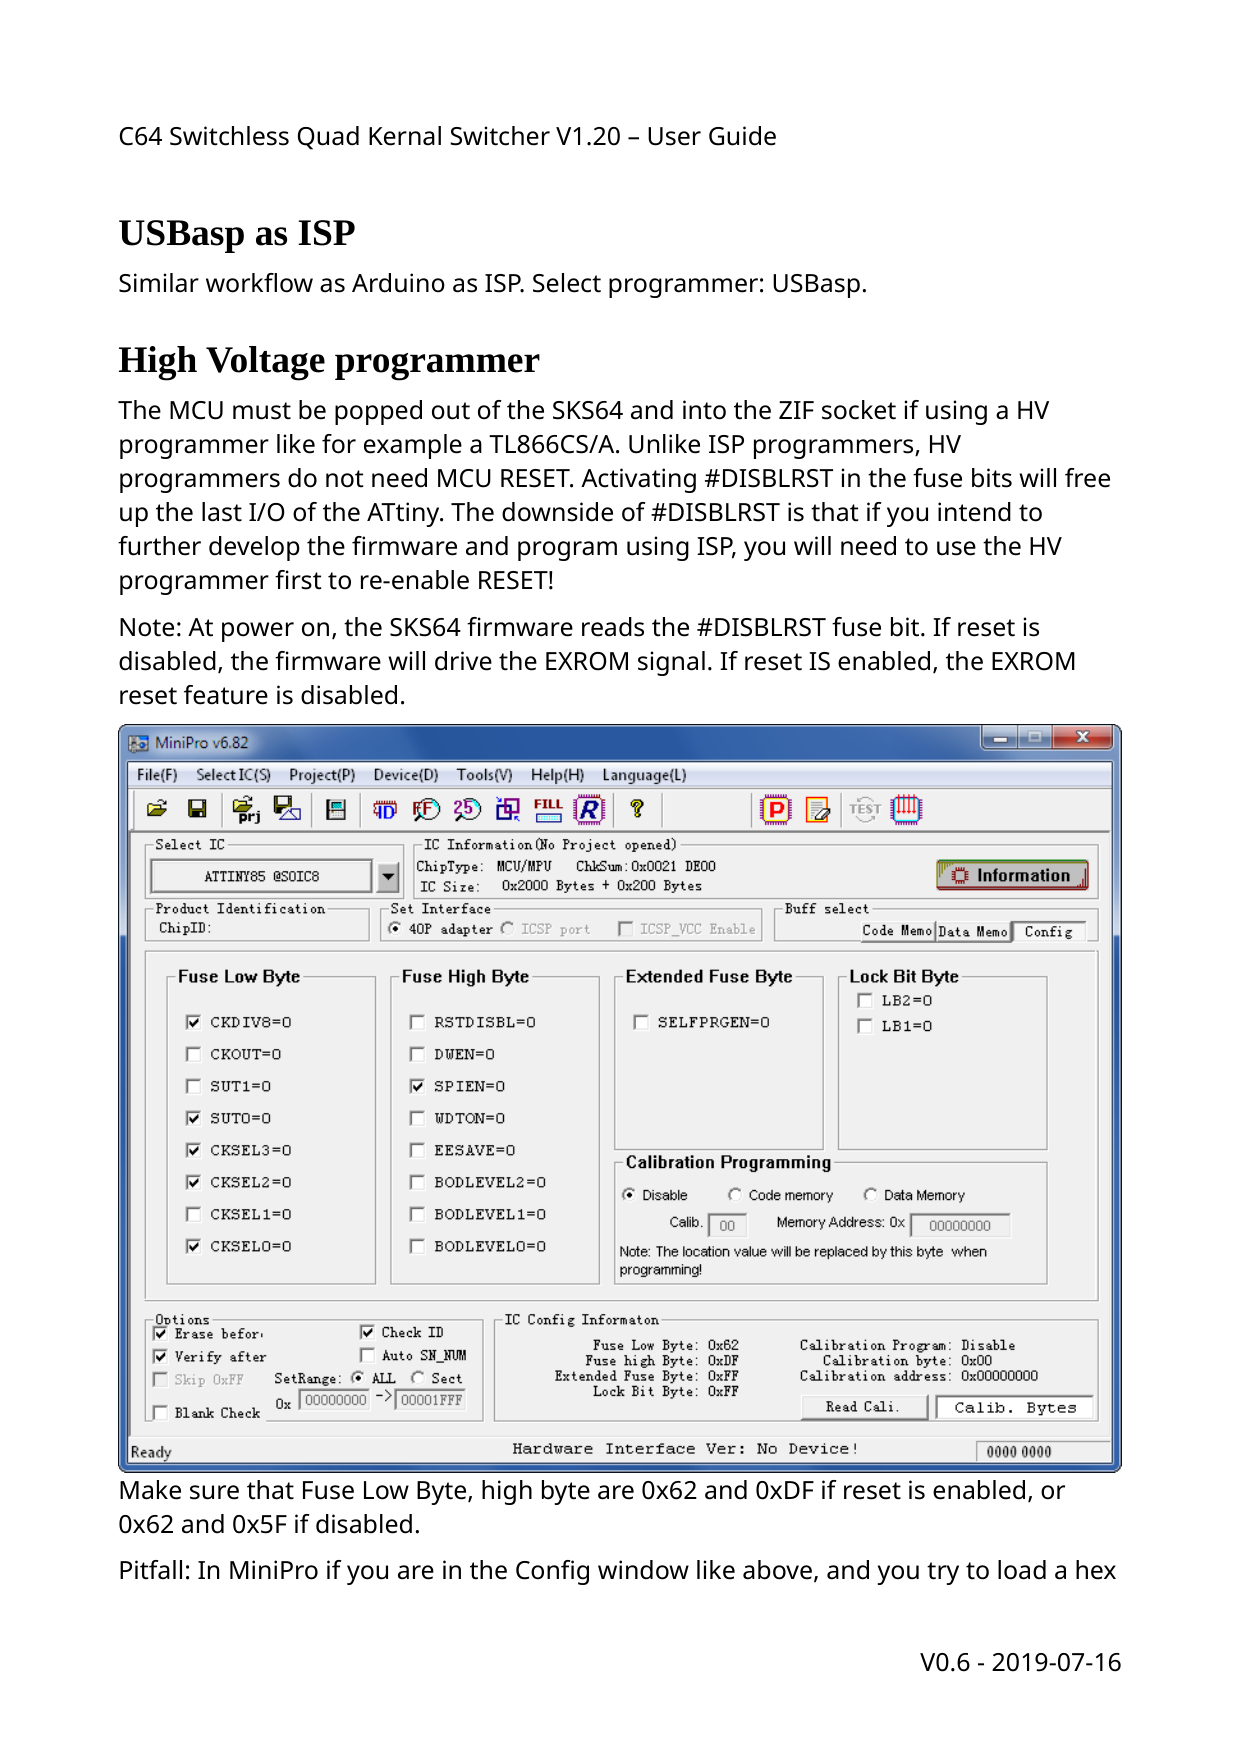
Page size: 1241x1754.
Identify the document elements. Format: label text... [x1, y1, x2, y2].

text Note: At power on, the SKS64 firmware reads the #DISBLRST fuse bit. If reset is disabled, the firmware will drive the EXROM signal. If reset IS enabled, the EXROM reset feature is disabled. [118, 609, 1122, 712]
text Make sure that Fuse Low Byte, high byte are 0x62 and 0xDF if reset is enabled, or 0x62 and 0x5F if disabled. [118, 1473, 1122, 1540]
text The MCU must be popped out of the SKS64 and into the ZIF socket if using a HV programmer like for example a TL866CS/A. Unlike ISP programmers, HV programmers do not need MCU RESET. Activating #DISBLRST in the fuse bits will free up the last I/O of the ATtiny. The downside of #DISBLRST is that if you intend to further develop the firmware and program using ISP, you will need to use the HV programmer first to re-enable RESET! [118, 393, 1122, 597]
subtitle High Voltage programmer [118, 337, 1122, 380]
subtitle USBasp as ISP [118, 210, 1122, 253]
text Pitfall: In MiniPro if you are in the Config window like above, and you try to load a hex [118, 1553, 1122, 1587]
picture [118, 724, 1122, 1473]
text Similar workflow as Arduino as ISP. Select programmer: USBasp. [118, 266, 1122, 299]
